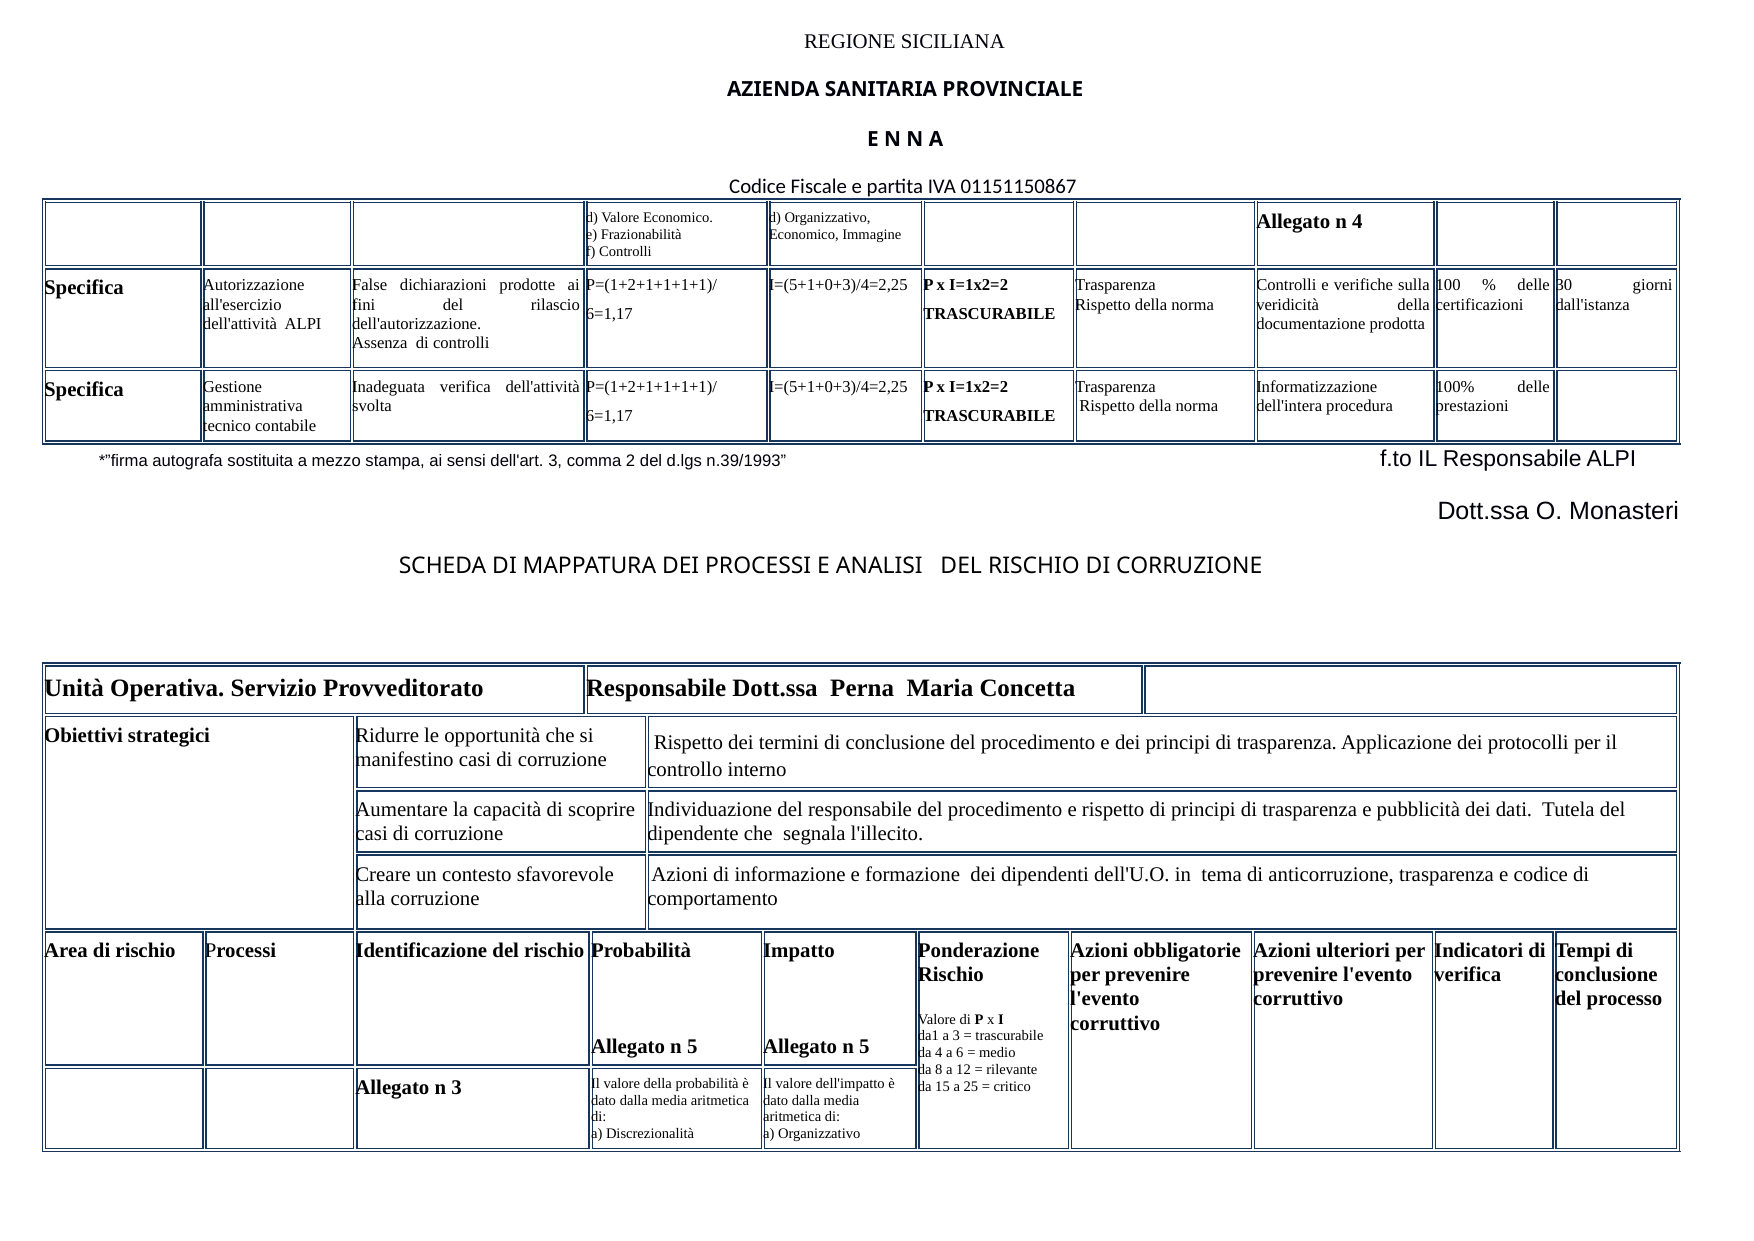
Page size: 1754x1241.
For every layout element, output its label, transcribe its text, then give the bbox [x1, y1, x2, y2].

table_header Unità Operativa. Servizio Provveditorato [46, 667, 583, 713]
table_cell P=(1+2+1+1+1+1)/6=1,17 [588, 371, 766, 440]
table_cell Allegato n 4 [1258, 203, 1433, 265]
text Dott.ssa O. Monasteri [98, 496, 1679, 525]
table_cell Specifica [46, 371, 200, 440]
table_cell I=(5+1+0+3)/4=2,25 [771, 270, 921, 367]
table_cell Trasparenza Rispetto della norma [1077, 371, 1254, 440]
table_cell Aumentare la capacità di scoprire casi di corruzione [358, 792, 645, 851]
table_cell Autorizzazione all'esercizio dell'attività ALPI [205, 270, 350, 367]
table_cell 100% delle prestazioni [1438, 371, 1553, 440]
table_cell [354, 203, 583, 265]
table_cell d) Valore Economico. e) Frazionabilità f) Controlli [588, 203, 766, 265]
table_cell [1438, 203, 1553, 265]
table_cell Rispetto dei termini di conclusione del procedimento e dei principi di trasparenza. Applicazione dei protocolli per il controllo interno [649, 717, 1676, 787]
table_cell Controlli e verifiche sulla veridicità della documentazione prodotta [1258, 270, 1433, 367]
table_cell Individuazione del responsabile del procedimento e rispetto di principi di trasparenza e pubblicità dei dati. Tutela del dipendente che segnala l'illecito. [649, 792, 1676, 851]
table_cell Il valore dell'impatto è dato dalla media aritmetica di: a) Organizzativo [765, 1069, 915, 1147]
text SCHEDA DI MAPPATURA DEI PROCESSI E ANALISI DEL RISCHIO DI CORRUZIONE [323, 549, 1679, 580]
table_cell I=(5+1+0+3)/4=2,25 [771, 371, 921, 440]
table_cell Creare un contesto sfavorevole alla corruzione [358, 856, 645, 928]
table_cell Allegato n 3 [358, 1069, 588, 1147]
table_cell False dichiarazioni prodotte ai fini del rilascio dell'autorizzazione. Assenza di controlli [354, 270, 583, 367]
table_cell Azioni ulteriori per prevenire l'evento corruttivo [1255, 933, 1432, 1147]
table_cell Indicatori di verifica [1436, 933, 1552, 1147]
table_cell Area di rischio [46, 933, 202, 1064]
table_cell [46, 203, 200, 265]
text *”firma autografa sostituita a mezzo stampa, ai sensi dell'art. 3, comma 2 del d.lgs n.39/1993” f.to IL Responsabile ALPI [98, 445, 1679, 471]
table_cell P=(1+2+1+1+1+1)/6=1,17 [588, 270, 766, 367]
table_cell 100 % delle certificazioni [1438, 270, 1553, 367]
table_cell Il valore della probabilità è dato dalla media aritmetica di: a) Discrezionalità [593, 1069, 761, 1147]
table_cell Trasparenza Rispetto della norma [1077, 270, 1254, 367]
table_cell Tempi di conclusione del processo [1557, 933, 1676, 1147]
table_cell Azioni obbligatorie per prevenire l'evento corruttivo [1072, 933, 1251, 1147]
table_cell Processi [207, 933, 353, 1064]
table_cell [46, 1069, 202, 1147]
table_cell Obiettivi strategici [46, 717, 353, 928]
table_cell [925, 203, 1073, 265]
table_cell Azioni di informazione e formazione dei dipendenti dell'U.O. in tema di anticorruzione, trasparenza e codice di comportamento [649, 856, 1676, 928]
table_cell Impatto Allegato n 5 [765, 933, 915, 1064]
table_cell Identificazione del rischio [358, 933, 588, 1064]
table_cell Probabilità Allegato n 5 [593, 933, 761, 1064]
table_cell [1558, 371, 1676, 440]
table_cell P x I=1x2=2 TRASCURABILE [925, 371, 1073, 440]
table_cell d) Organizzativo, Economico, Immagine [771, 203, 921, 265]
table_cell Ponderazione Rischio Valore di P x I da1 a 3 = trascurabile da 4 a 6 = medio da 8 a 12 = rilevante da 15 a 25 = critico [920, 933, 1068, 1147]
table_cell Specifica [46, 270, 200, 367]
table_header Responsabile Dott.ssa Perna Maria Concetta [588, 667, 1141, 713]
table_cell P x I=1x2=2 TRASCURABILE [925, 270, 1073, 367]
table_cell Inadeguata verifica dell'attività svolta [354, 371, 583, 440]
table_cell Ridurre le opportunità che si manifestino casi di corruzione [358, 717, 645, 787]
table_cell 30 giorni dall'istanza [1558, 270, 1676, 367]
table_cell Gestione amministrativa tecnico contabile [205, 371, 350, 440]
table_cell [1558, 203, 1676, 265]
table_cell Informatizzazione dell'intera procedura [1258, 371, 1433, 440]
table_cell [207, 1069, 353, 1147]
table_cell [1077, 203, 1254, 265]
table_cell [205, 203, 350, 265]
table_header [1146, 667, 1676, 713]
